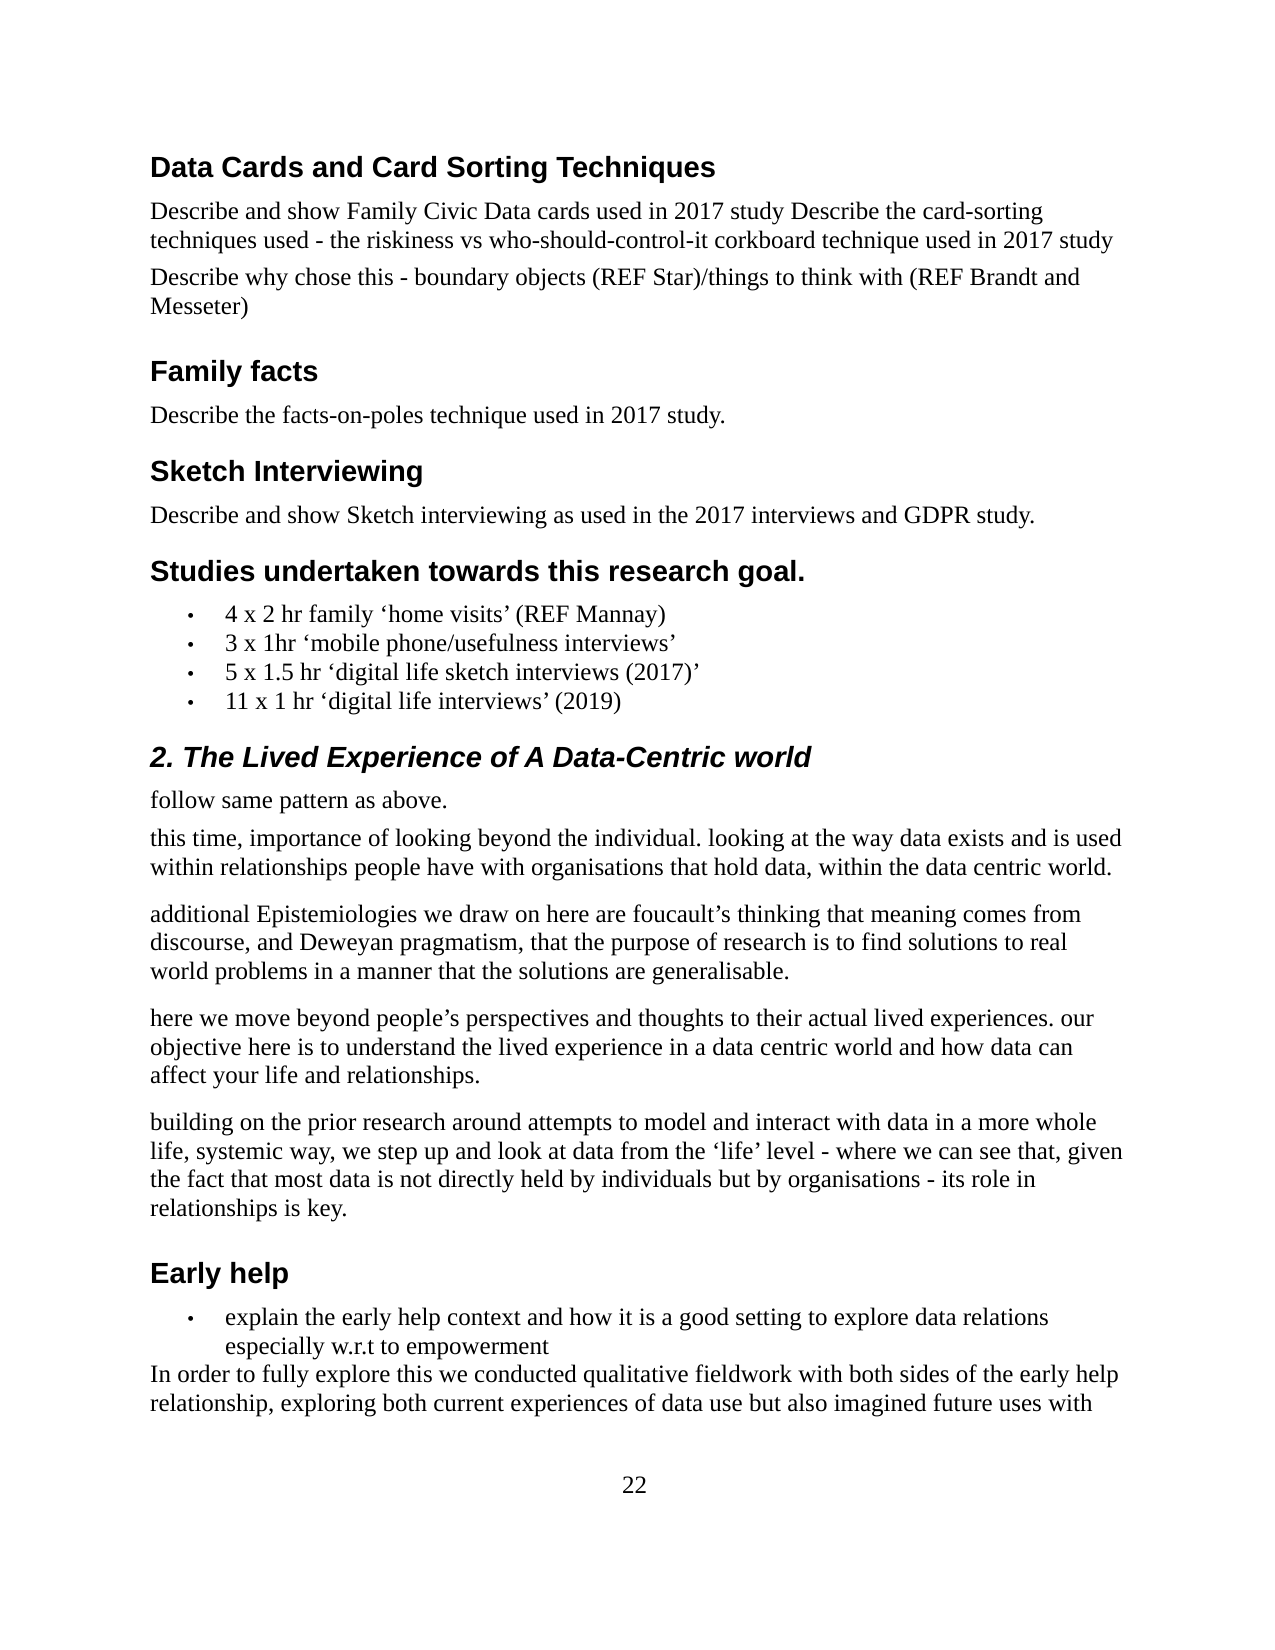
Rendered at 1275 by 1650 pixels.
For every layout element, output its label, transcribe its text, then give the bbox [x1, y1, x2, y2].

text In order to fully explore this we conducted qualitative fieldwork with both sides of the early help relationship, exploring both current experiences of data use but also imagined future uses with [150, 1359, 1125, 1417]
text Describe and show Family Civic Data cards used in 2017 study Describe the card-sorting techniques used - the riskiness vs who-should-control-it corkboard technique used in 2017 study [150, 196, 1125, 253]
list explain the early help context and how it is a good setting to explore data relations especially w.r.t to empowerment [187, 1302, 1125, 1359]
subtitle 2. The Lived Experience of A Data-Centric world [150, 739, 1125, 773]
text Describe the facts-on-poles technique used in 2017 study. [150, 400, 1125, 429]
list 11 x 1 hr ‘digital life interviews’ (2019) [187, 686, 1125, 714]
list 5 x 1.5 hr ‘digital life sketch interviews (2017)’ [187, 657, 1125, 686]
subtitle Data Cards and Card Sorting Techniques [150, 150, 1125, 183]
text Describe why chose this - boundary objects (REF Star)/things to think with (REF Brandt and Messeter) [150, 262, 1125, 320]
list 3 x 1hr ‘mobile phone/usefulness interviews’ [187, 628, 1125, 657]
text here we move beyond people’s perspectives and thoughts to their actual lived experiences. our objective here is to understand the lived experience in a data centric world and how data can affect your life and relationships. [150, 1003, 1125, 1089]
list 4 x 2 hr family ‘home visits’ (REF Mannay) [187, 599, 1125, 628]
subtitle Early help [150, 1256, 1125, 1289]
text additional Epistemiologies we draw on here are foucault’s thinking that meaning comes from discourse, and Deweyan pragmatism, that the purpose of research is to find solutions to real world problems in a manner that the solutions are generalisable. [150, 899, 1125, 985]
subtitle Sketch Interviewing [150, 454, 1125, 487]
text Describe and show Sketch interviewing as used in the 2017 interviews and GDPR study. [150, 500, 1125, 528]
subtitle Studies undertaken towards this research goal. [150, 553, 1125, 587]
subtitle Family facts [150, 354, 1125, 387]
text this time, importance of looking beyond the individual. looking at the way data exists and is used within relationships people have with organisations that hold data, within the data centric world. [150, 823, 1125, 881]
text follow same pattern as above. [150, 786, 1125, 814]
text building on the prior research around attempts to model and interact with data in a more whole life, systemic way, we step up and look at data from the ‘life’ level - where we can see that, given the fact that most data is not directly held by individuals but by organisations - its role in relationships is key. [150, 1107, 1125, 1222]
